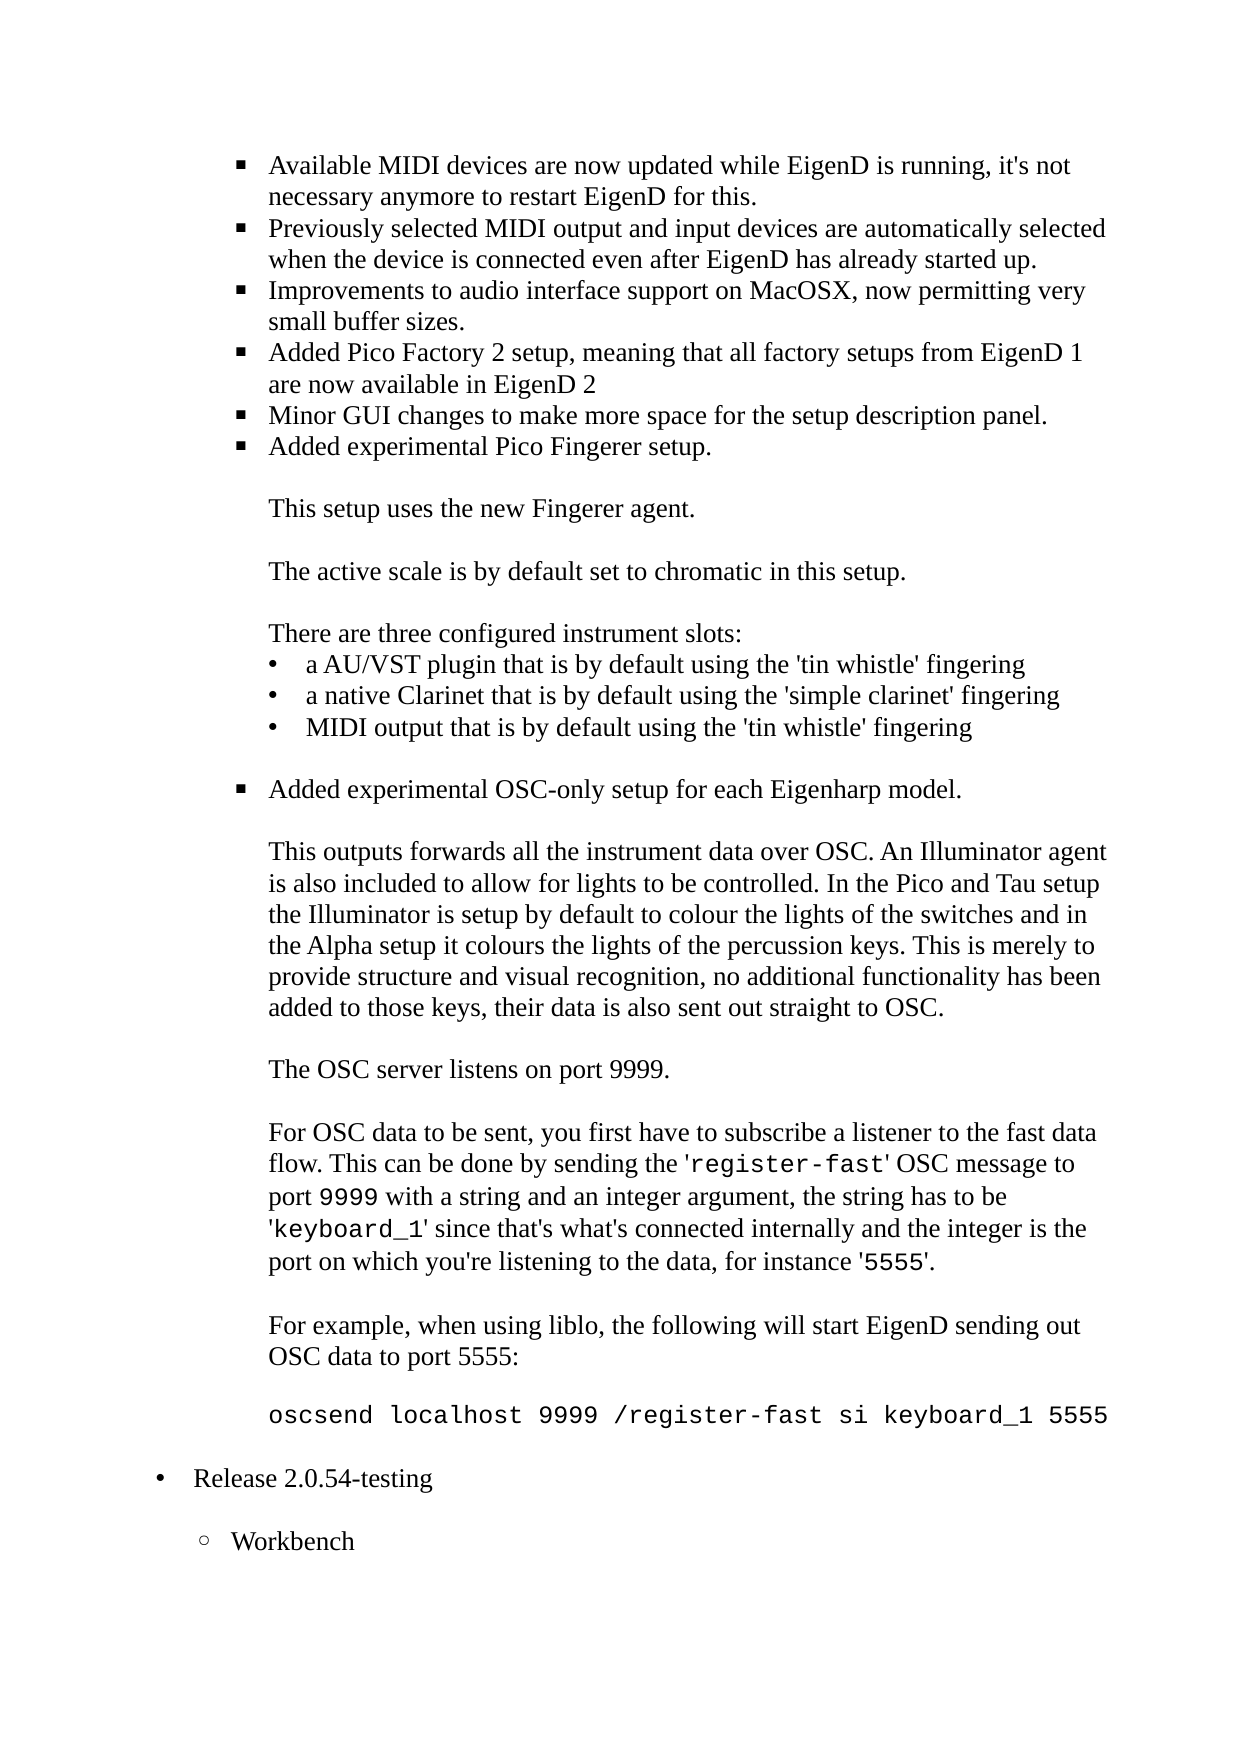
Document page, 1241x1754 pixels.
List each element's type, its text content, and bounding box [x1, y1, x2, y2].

list Added experimental Pico Fingerer setup. This setup uses the new Fingerer agent. The active scale is by default set to chromatic in this setup. There are three configured instrument slots: [231, 430, 1122, 648]
list Release 2.0.54-testing [156, 1462, 1122, 1493]
list Minor GUI changes to make more space for the setup description panel. [231, 399, 1122, 430]
list MIDI output that is by default using the 'tin whistle' fingering [268, 711, 1122, 742]
list a native Clarinet that is by default using the 'simple clarinet' fingering [268, 679, 1122, 711]
list a AU/VST plugin that is by default using the 'tin whistle' fingering [268, 648, 1122, 679]
list Workbench [193, 1525, 1122, 1556]
list Available MIDI devices are now updated while EigenD is running, it's not necessary anymore to restart EigenD for this. [231, 149, 1122, 212]
list Improvements to audio interface support on MacOSX, now permitting very small buffer sizes. [231, 274, 1122, 336]
list Added Pico Factory 2 setup, meaning that all factory setups from EigenD 1 are now available in EigenD 2 [231, 336, 1122, 399]
list Previously selected MIDI output and input devices are automatically selected when the device is connected even after EigenD has already started up. [231, 212, 1122, 274]
list Added experimental OSC-only setup for each Eigenharp model. This outputs forwards all the instrument data over OSC. An Illuminator agent is also included to allow for lights to be controlled. In the Pico and Tau setup the Illuminator is setup by default to colour the lights of the switches and in the Alpha setup it colours the lights of the percussion keys. This is merely to provide structure and visual recognition, no additional functionality has been added to those keys, their data is also sent out straight to OSC. The OSC server listens on port 9999. For OSC data to be sent, you first have to subscribe a listener to the fast data flow. This can be done by sending the 'register-fast' OSC message to port 9999 with a string and an integer argument, the string has to be 'keyboard_1' since that's what's connected internally and the integer is the port on which you're listening to the data, for instance '5555'. For example, when using liblo, the following will start EigenD sending out OSC data to port 5555: oscsend localhost 9999 /register-fast si keyboard_1 5555 [231, 773, 1122, 1431]
